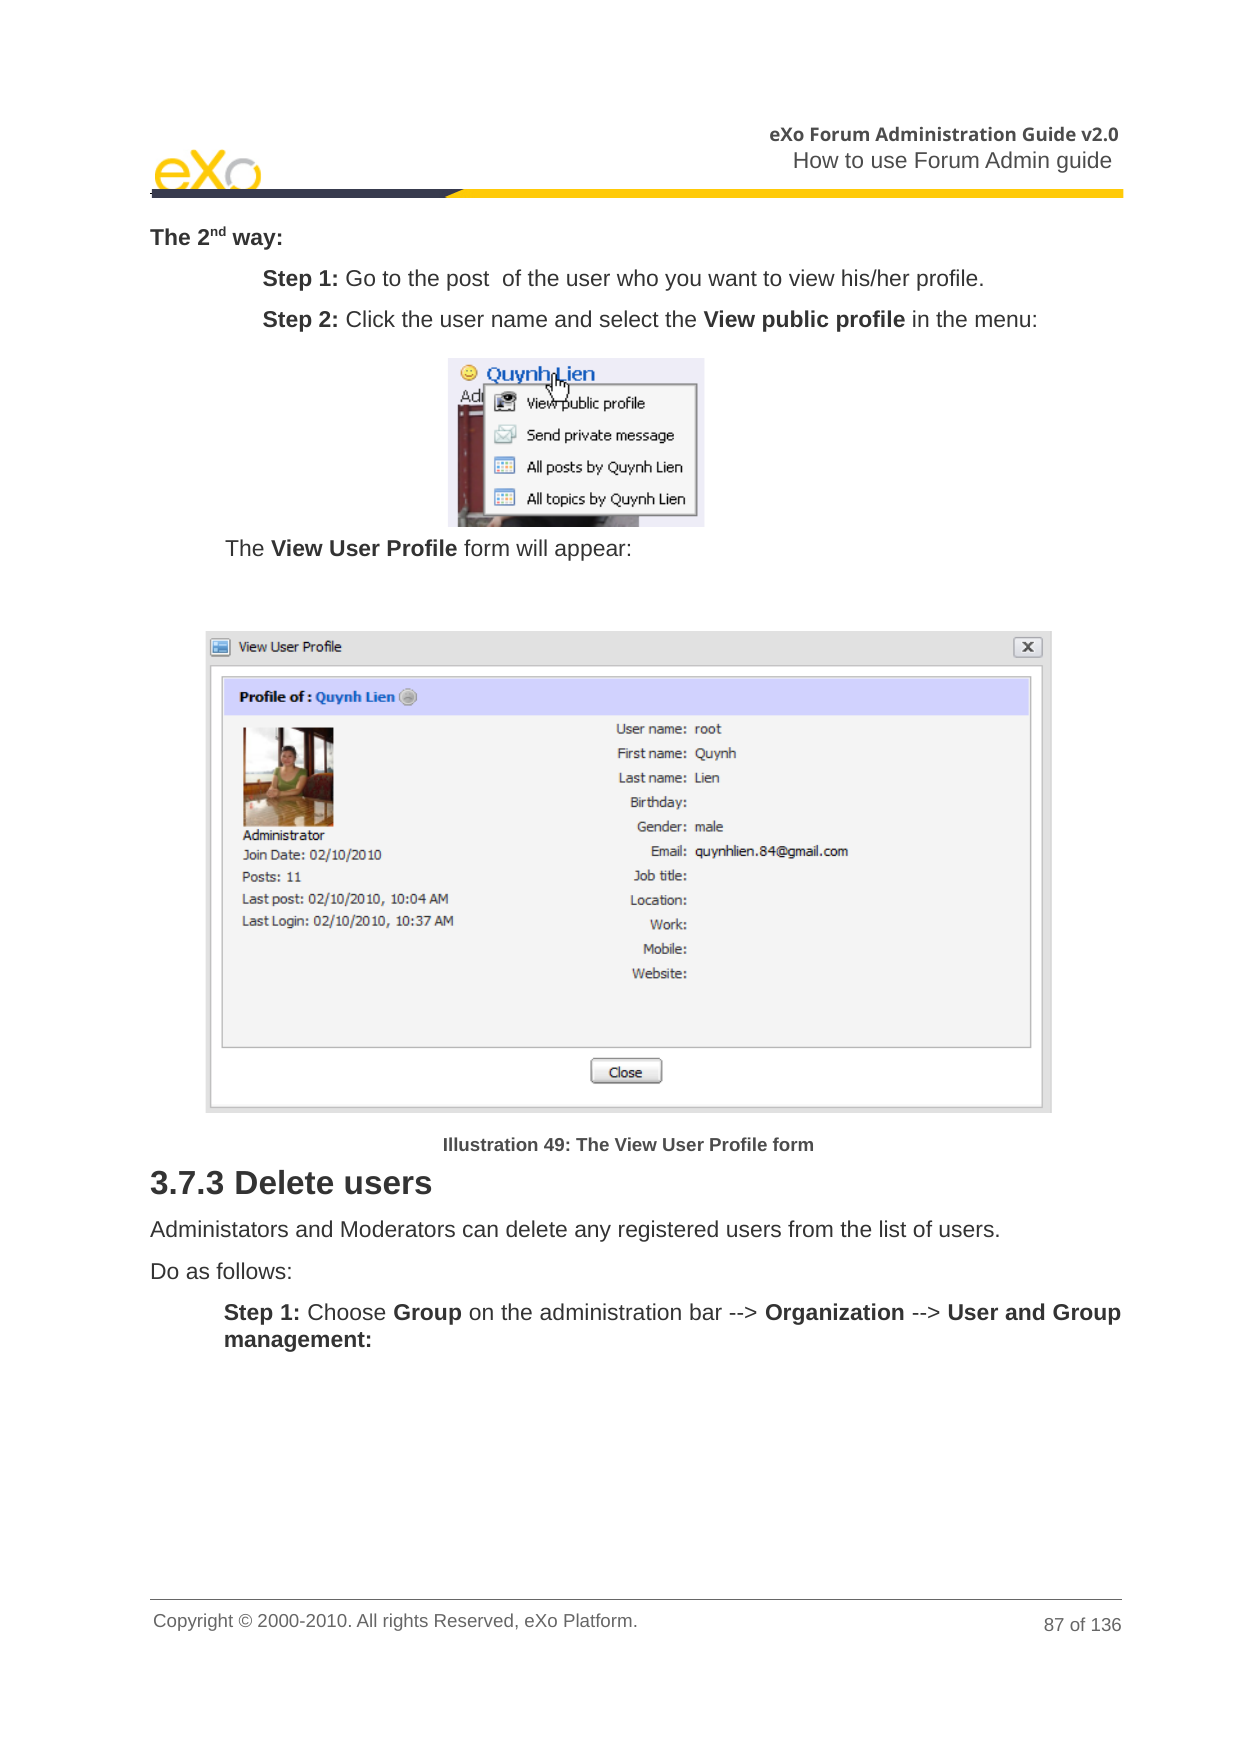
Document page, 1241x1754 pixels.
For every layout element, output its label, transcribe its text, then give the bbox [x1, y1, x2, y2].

picture [447, 358, 706, 527]
picture [205, 631, 1052, 1113]
text Illustration 49: The View User Profile form [205, 1113, 1052, 1156]
list Step 2: Click the user name and select the View public profile in the menu: [225, 306, 1122, 333]
text Step 1: Choose Group on the administration bar --> Organization --> User and Group management: [223, 1299, 1122, 1352]
text Do as follows: [150, 1258, 1122, 1284]
list Step 1: Go to the post of the user who you want to view his/her profile. [225, 265, 1122, 291]
text The 2nd way: [150, 223, 1122, 250]
text Administators and Moderators can delete any registered users from the list of users. [150, 1216, 1122, 1243]
picture [151, 149, 1124, 198]
subtitle Delete users [150, 576, 1122, 1201]
list The View User Profile form will appear: [187, 348, 1122, 561]
